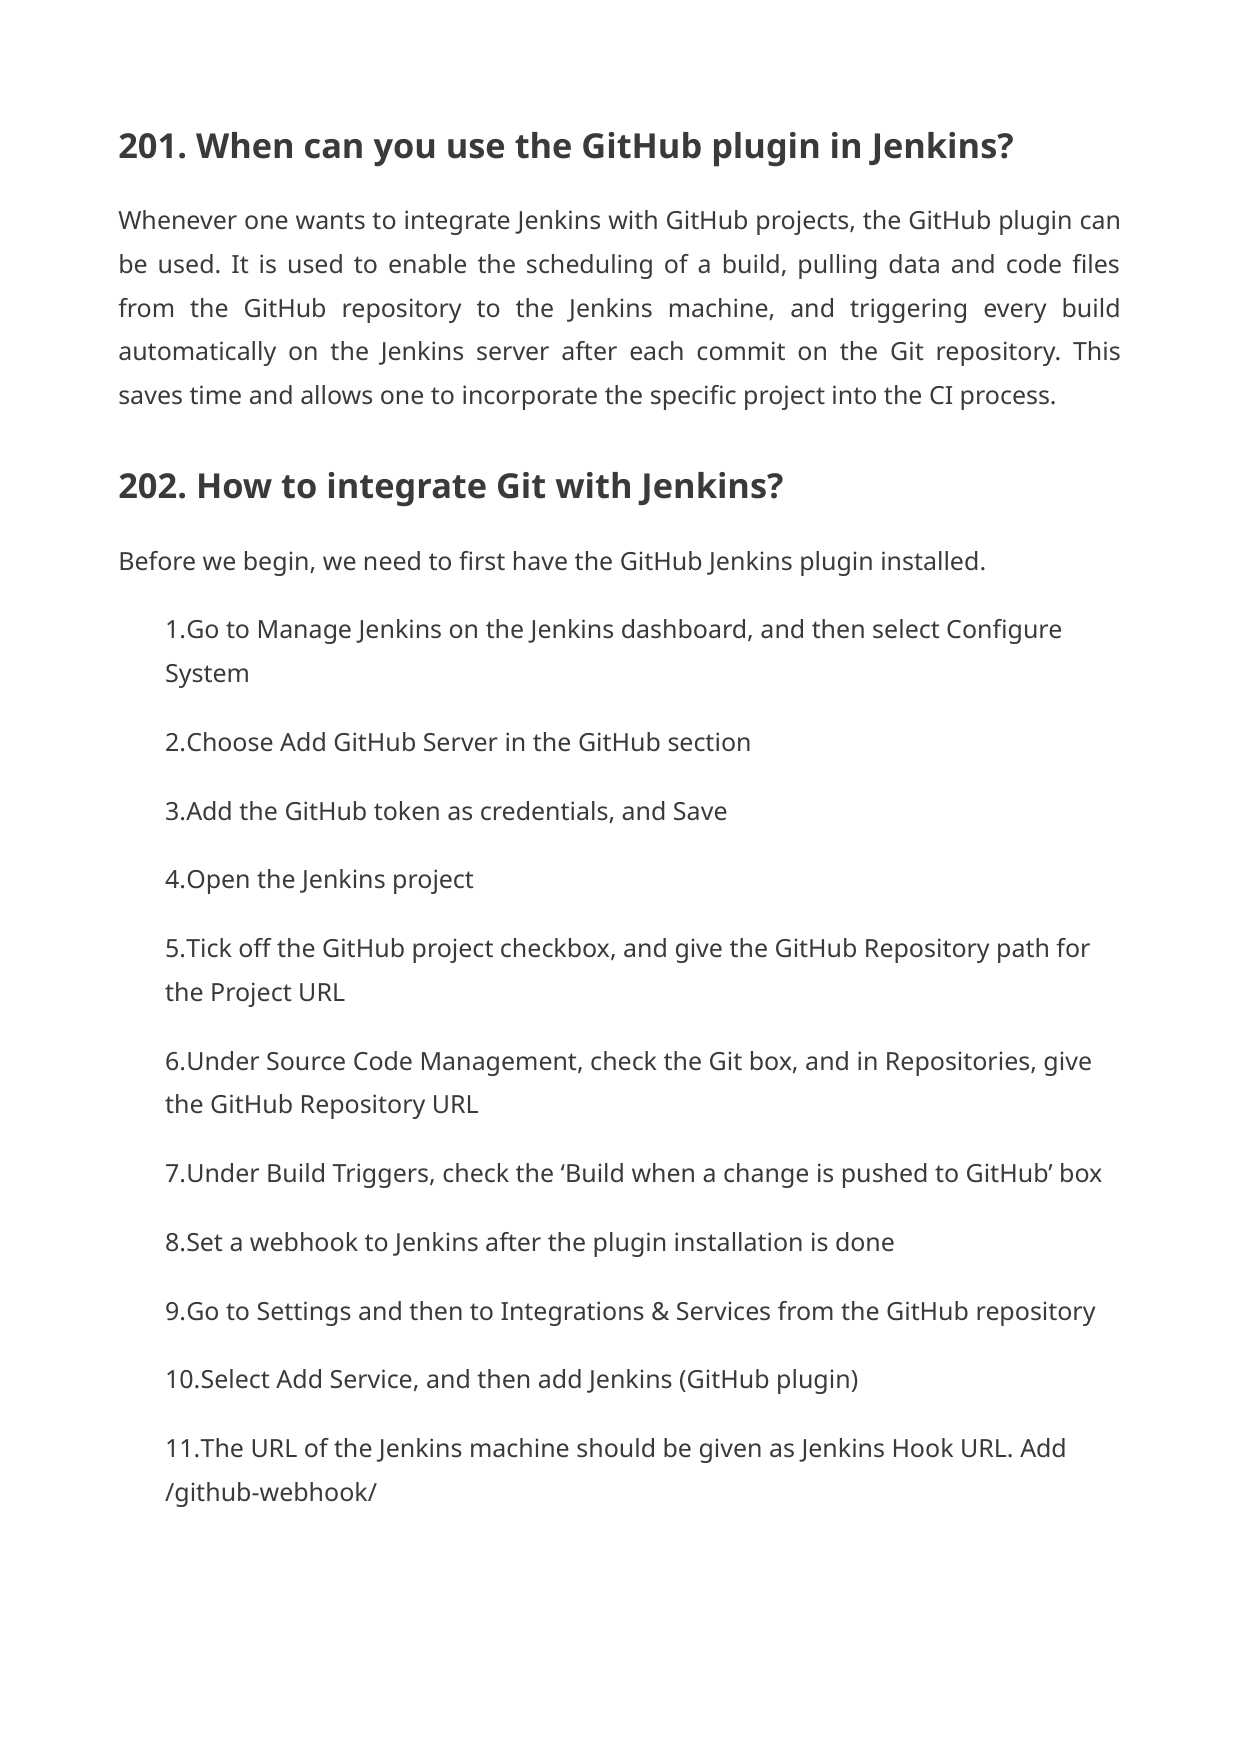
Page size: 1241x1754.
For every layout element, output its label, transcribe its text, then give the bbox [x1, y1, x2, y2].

subtitle 201. When can you use the GitHub plugin in Jenkins? [118, 118, 1122, 168]
text Whenever one wants to integrate Jenkins with GitHub projects, the GitHub plugin can be used. It is used to enable the scheduling of a build, pulling data and code files from the GitHub repository to the Jenkins machine, and triggering every build automatically on the Jenkins server after each commit on the Git repository. This saves time and allows one to incorporate the specific project into the CI process. [118, 193, 1122, 412]
list Under Source Code Management, check the Git box, and in Repositories, give the GitHub Repository URL [165, 1034, 1122, 1121]
list Go to Manage Jenkins on the Jenkins dashboard, and then select Configure System [165, 602, 1122, 690]
subtitle 202. How to integrate Git with Jenkins? [118, 459, 1122, 509]
list Tick off the GitHub project checkbox, and give the GitHub Repository path for the Project URL [165, 921, 1122, 1009]
list Add the GitHub token as credentials, and Save [165, 784, 1122, 827]
list Go to Settings and then to Integrations & Services from the GitHub repository [165, 1284, 1122, 1327]
list Set a webhook to Jenkins after the plugin installation is done [165, 1215, 1122, 1259]
text Before we begin, we need to first have the GitHub Jenkins plugin installed. [118, 534, 1122, 577]
list Open the Jenkins project [165, 852, 1122, 896]
list Under Build Triggers, check the ‘Build when a change is pushed to GitHub’ box [165, 1146, 1122, 1190]
list Choose Add GitHub Server in the GitHub section [165, 715, 1122, 759]
list Select Add Service, and then add Jenkins (GitHub plugin) [165, 1352, 1122, 1396]
list The URL of the Jenkins machine should be given as Jenkins Hook URL. Add /github-webhook/ [165, 1421, 1122, 1509]
